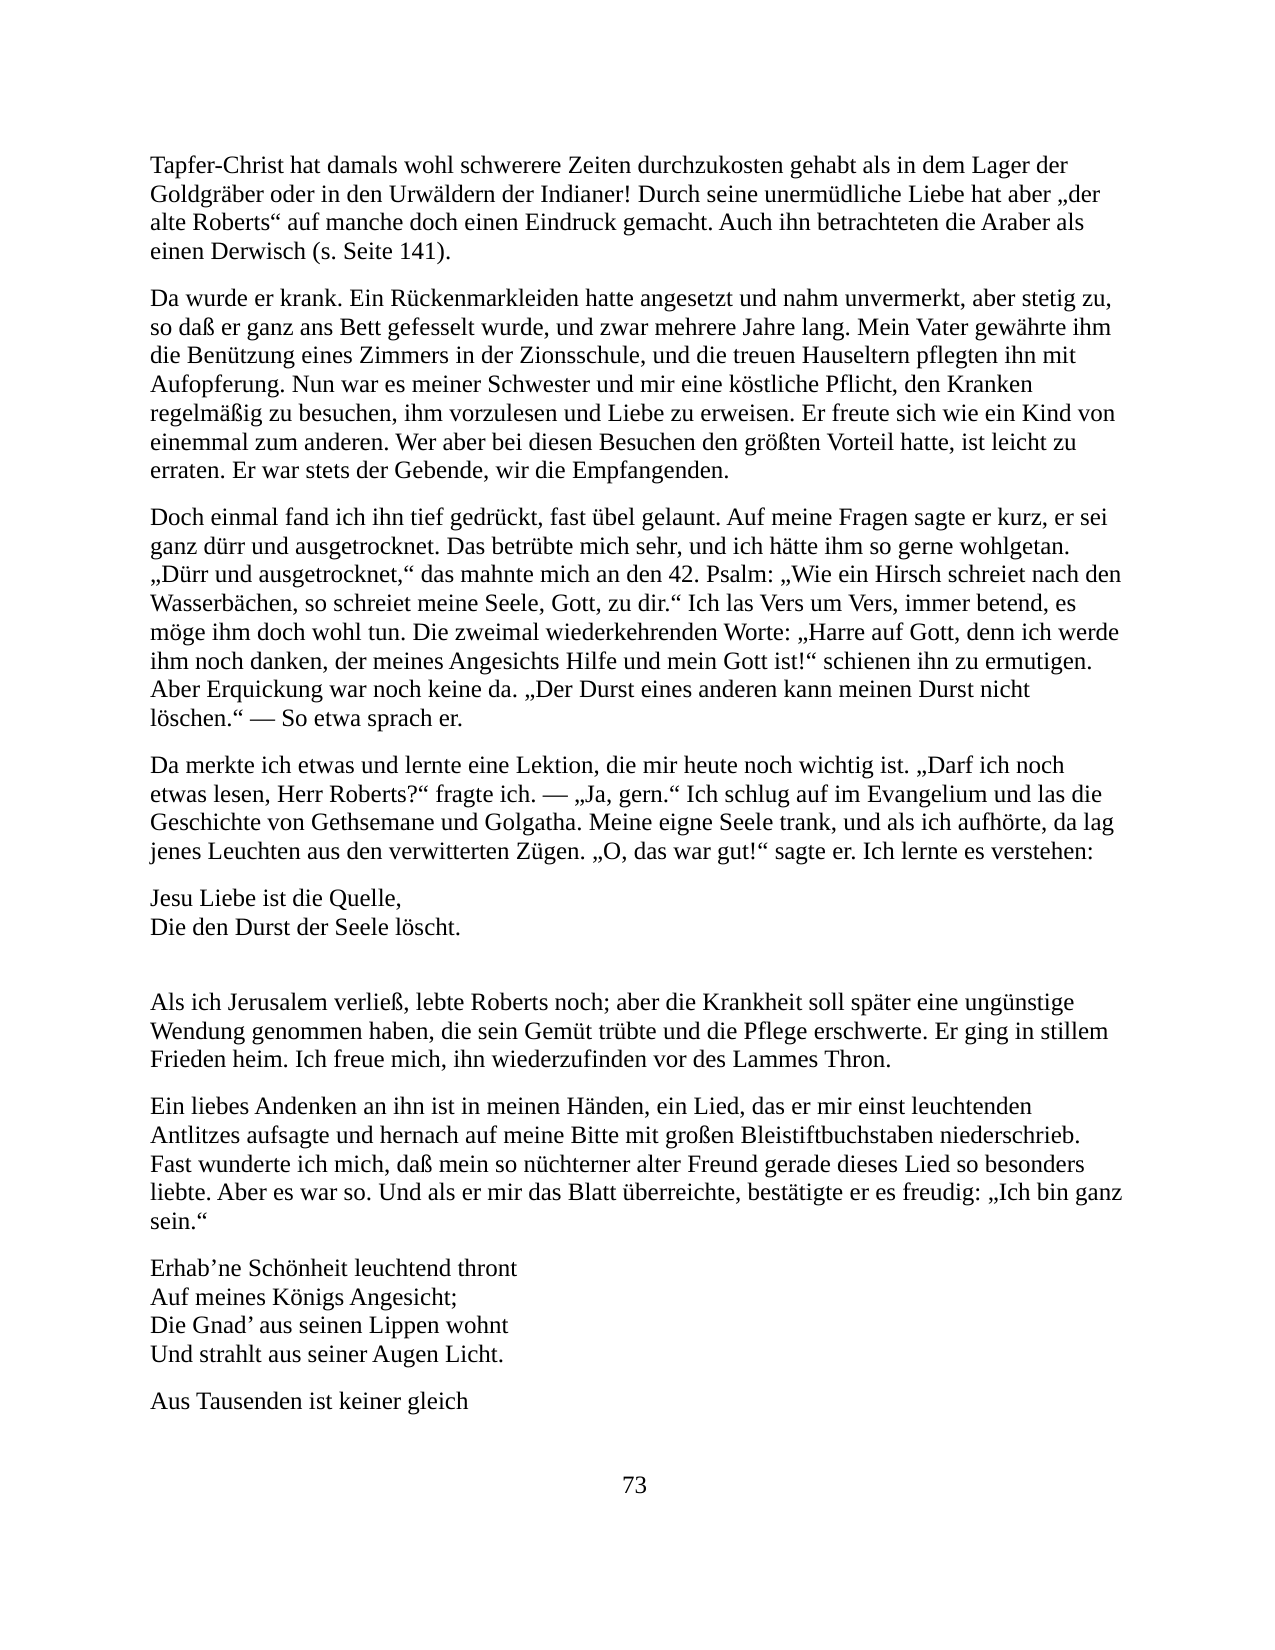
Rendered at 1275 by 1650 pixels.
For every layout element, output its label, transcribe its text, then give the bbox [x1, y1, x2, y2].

text Ein liebes Andenken an ihn ist in meinen Händen, ein Lied, das er mir einst leuchtenden Antlitzes aufsagte und hernach auf meine Bitte mit großen Bleistiftbuchstaben niederschrieb. Fast wunderte ich mich, daß mein so nüchterner alter Freund gerade dieses Lied so besonders liebte. Aber es war so. Und als er mir das Blatt überreichte, bestätigte er es freudig: „Ich bin ganz sein.“ [150, 1091, 1125, 1235]
text Doch einmal fand ich ihn tief gedrückt, fast übel gelaunt. Auf meine Fragen sagte er kurz, er sei ganz dürr und ausgetrocknet. Das betrübte mich sehr, und ich hätte ihm so gerne wohlgetan. „Dürr und ausgetrocknet,“ das mahnte mich an den 42. Psalm: „Wie ein Hirsch schreiet nach den Wasserbächen, so schreiet meine Seele, Gott, zu dir.“ Ich las Vers um Vers, immer betend, es möge ihm doch wohl tun. Die zweimal wiederkehrenden Worte: „Harre auf Gott, denn ich werde ihm noch danken, der meines Angesichts Hilfe und mein Gott ist!“ schienen ihn zu ermutigen. Aber Erquickung war noch keine da. „Der Durst eines anderen kann meinen Durst nicht löschen.“ — So etwa sprach er. [150, 502, 1125, 732]
text Da merkte ich etwas und lernte eine Lektion, die mir heute noch wichtig ist. „Darf ich noch etwas lesen, Herr Roberts?“ fragte ich. — „Ja, gern.“ Ich schlug auf im Evangelium und las die Geschichte von Gethsemane und Golgatha. Meine eigne Seele trank, und als ich aufhörte, da lag jenes Leuchten aus den verwitterten Zügen. „O, das war gut!“ sagte er. Ich lernte es verstehen: [150, 750, 1125, 865]
text Tapfer-Christ hat damals wohl schwerere Zeiten durchzukosten gehabt als in dem Lager der Goldgräber oder in den Urwäldern der Indianer! Durch seine unermüdliche Liebe hat aber „der alte Roberts“ auf manche doch einen Eindruck gemacht. Auch ihn betrachteten die Araber als einen Derwisch (s. Seite 141). [150, 150, 1125, 265]
text Als ich Jerusalem verließ, lebte Roberts noch; aber die Krankheit soll später eine ungünstige Wendung genommen haben, die sein Gemüt trübte und die Pflege erschwerte. Er ging in stillem Frieden heim. Ich freue mich, ihn wiederzufinden vor des Lammes Thron. [150, 987, 1125, 1073]
text Erhab’ne Schönheit leuchtend thront Auf meines Königs Angesicht; Die Gnad’ aus seinen Lippen wohnt Und strahlt aus seiner Augen Licht. [150, 1253, 1125, 1368]
text Jesu Liebe ist die Quelle, Die den Durst der Seele löscht. [150, 883, 1125, 969]
text Aus Tausenden ist keiner gleich [150, 1386, 1125, 1414]
text Da wurde er krank. Ein Rückenmarkleiden hatte angesetzt und nahm unvermerkt, aber stetig zu, so daß er ganz ans Bett gefesselt wurde, und zwar mehrere Jahre lang. Mein Vater gewährte ihm die Benützung eines Zimmers in der Zionsschule, und die treuen Hauseltern pflegten ihn mit Aufopferung. Nun war es meiner Schwester und mir eine köstliche Pflicht, den Kranken regelmäßig zu besuchen, ihm vorzulesen und Liebe zu erweisen. Er freute sich wie ein Kind von einemmal zum anderen. Wer aber bei diesen Besuchen den größten Vorteil hatte, ist leicht zu erraten. Er war stets der Gebende, wir die Empfangenden. [150, 283, 1125, 484]
